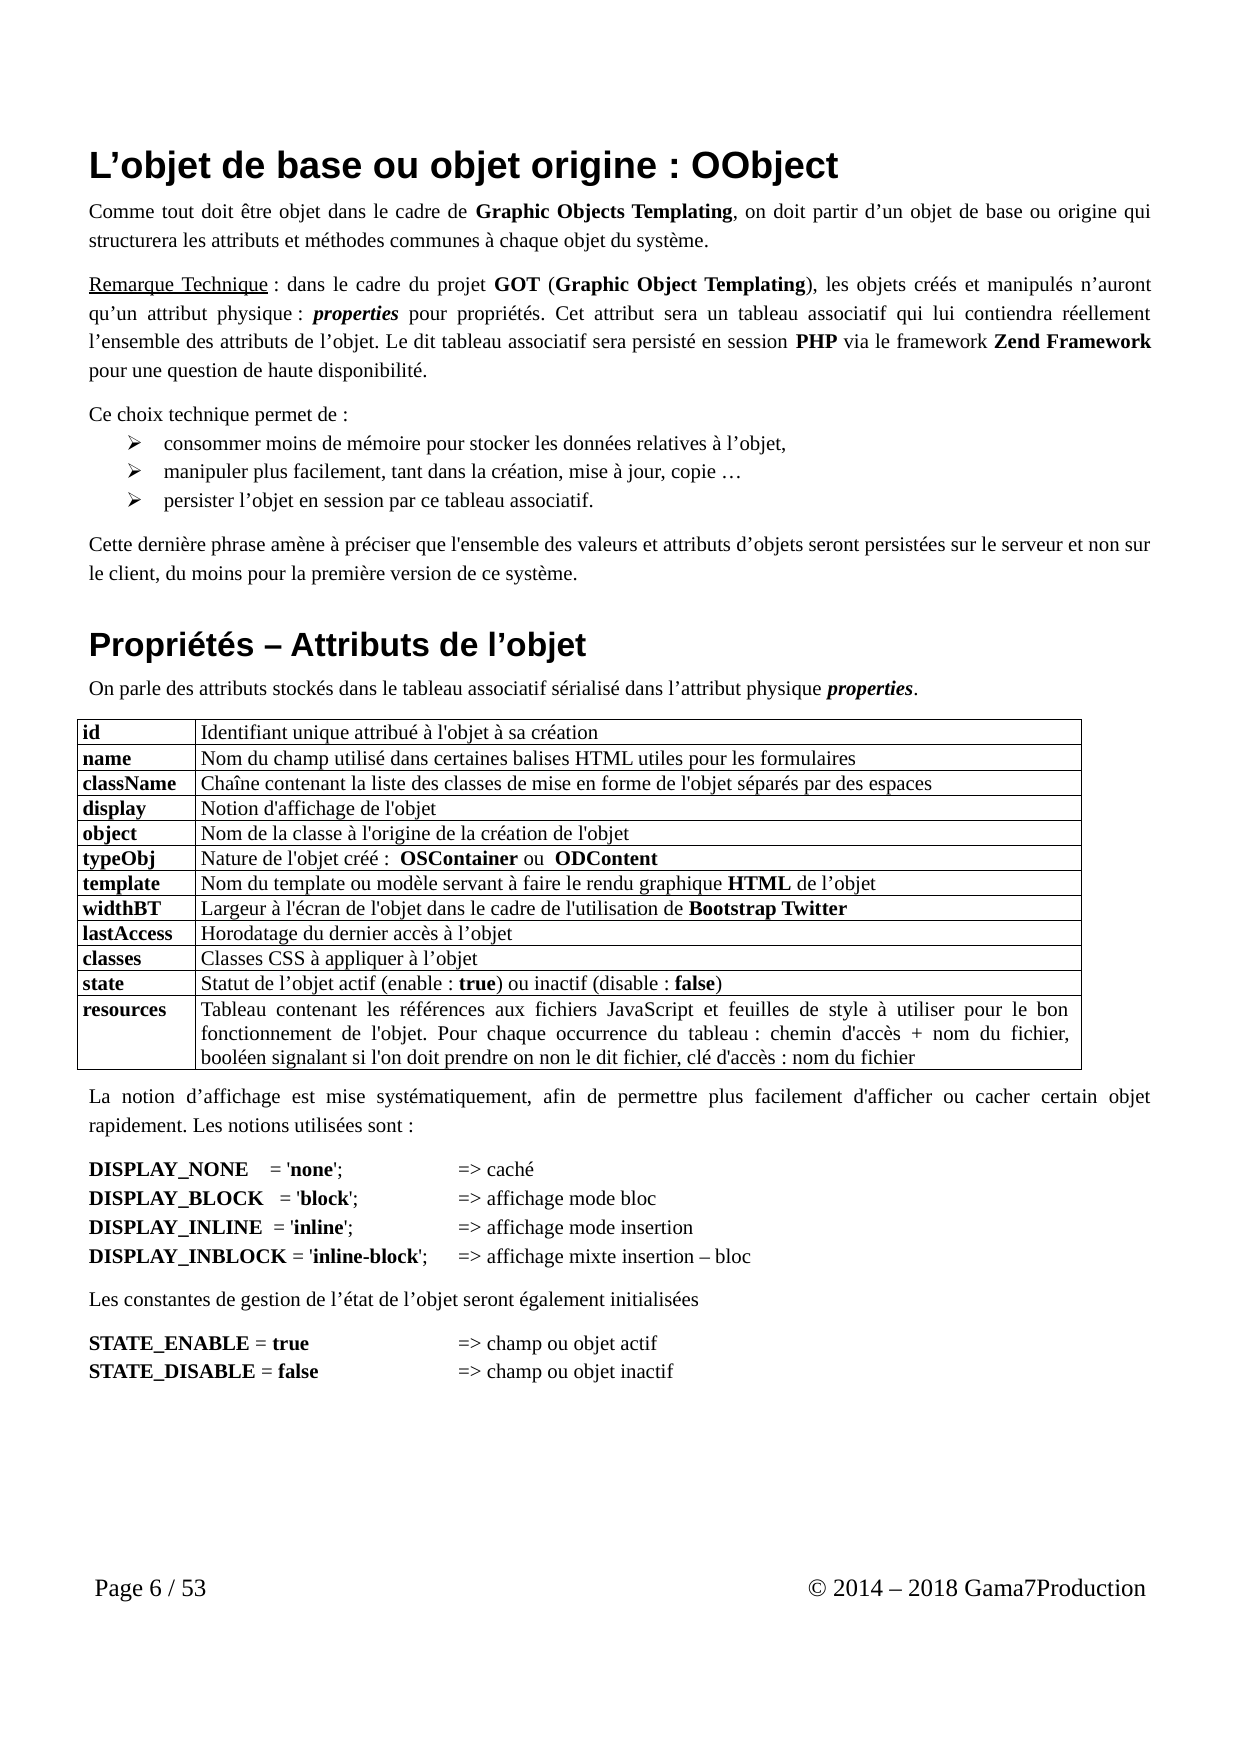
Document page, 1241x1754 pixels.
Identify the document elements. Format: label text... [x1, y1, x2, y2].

text STATE_ENABLE = true => champ ou objet actif [88, 1330, 1152, 1354]
text On parle des attributs stockés dans le tableau associatif sérialisé dans l’attribut physique properties. [88, 676, 1152, 700]
subtitle Propriétés – Attributs de l’objet [88, 625, 1152, 663]
table_cell Nature de l'objet créé : OSContainer ou ODContent [196, 846, 1081, 870]
subtitle L’objet de base ou objet origine : OObject [88, 143, 1152, 187]
table_cell className [78, 771, 195, 794]
table_cell Largeur à l'écran de l'objet dans le cadre de l'utilisation de Bootstrap Twitter [196, 896, 1081, 920]
table_cell Notion d'affichage de l'objet [196, 796, 1081, 820]
table_cell Nom du champ utilisé dans certaines balises HTML utiles pour les formulaires [196, 745, 1081, 769]
table_cell resources [78, 996, 195, 1069]
table_cell classes [78, 946, 195, 970]
list consommer moins de mémoire pour stocker les données relatives à l’objet, [126, 430, 1152, 454]
list persister l’objet en session par ce tableau associatif. [126, 488, 1152, 512]
table_cell object [78, 821, 195, 845]
table_cell Classes CSS à appliquer à l’objet [196, 946, 1081, 970]
text DISPLAY_BLOCK = 'block'; => affichage mode bloc [88, 1186, 1152, 1210]
text Comme tout doit être objet dans le cadre de Graphic Objects Templating, on doit partir d’un objet de base ou origine qui structurera les attributs et méthodes communes à chaque objet du système. [88, 199, 1152, 252]
table_cell name [78, 745, 195, 769]
table_cell Chaîne contenant la liste des classes de mise en forme de l'objet séparés par des espaces [196, 771, 1081, 794]
text Remarque Technique : dans le cadre du projet GOT (Graphic Object Templating), les objets créés et manipulés n’auront qu’un attribut physique : properties pour propriétés. Cet attribut sera un tableau associatif qui lui contiendra réellement l’ensemble des attributs de l’objet. Le dit tableau associatif sera persisté en session PHP via le framework Zend Framework pour une question de haute disponibilité. [88, 272, 1152, 382]
table_cell Horodatage du dernier accès à l’objet [196, 921, 1081, 945]
text La notion d’affichage est mise systématiquement, afin de permettre plus facilement d'afficher ou cacher certain objet rapidement. Les notions utilisées sont : [88, 1084, 1152, 1137]
text STATE_DISABLE = false => champ ou objet inactif [88, 1359, 1152, 1383]
text Les constantes de gestion de l’état de l’objet seront également initialisées [88, 1287, 1152, 1311]
table_cell template [78, 871, 195, 895]
text DISPLAY_INBLOCK = 'inline-block'; => affichage mixte insertion – bloc [88, 1243, 1152, 1268]
table_cell Tableau contenant les références aux fichiers JavaScript et feuilles de style à utiliser pour le bon fonctionnement de l'objet. Pour chaque occurrence du tableau : chemin d'accès + nom du fichier, booléen signalant si l'on doit prendre on non le dit fichier, clé d'accès : nom du fichier [196, 996, 1081, 1069]
list manipuler plus facilement, tant dans la création, mise à jour, copie … [126, 459, 1152, 483]
table_cell state [78, 971, 195, 995]
table_header Identifiant unique attribué à l'objet à sa création [196, 720, 1081, 744]
text DISPLAY_NONE = 'none'; => caché [88, 1157, 1152, 1181]
table_cell display [78, 796, 195, 820]
table_cell Statut de l’objet actif (enable : true) ou inactif (disable : false) [196, 971, 1081, 995]
table_cell typeObj [78, 846, 195, 870]
text Ce choix technique permet de : [88, 402, 1152, 426]
table_header id [78, 720, 195, 744]
table_cell widthBT [78, 896, 195, 920]
table_cell Nom de la classe à l'origine de la création de l'objet [196, 821, 1081, 845]
text DISPLAY_INLINE = 'inline'; => affichage mode insertion [88, 1215, 1152, 1239]
table_cell lastAccess [78, 921, 195, 945]
text Cette dernière phrase amène à préciser que l'ensemble des valeurs et attributs d’objets seront persistées sur le serveur et non sur le client, du moins pour la première version de ce système. [88, 532, 1152, 584]
table_cell Nom du template ou modèle servant à faire le rendu graphique HTML de l’objet [196, 871, 1081, 895]
